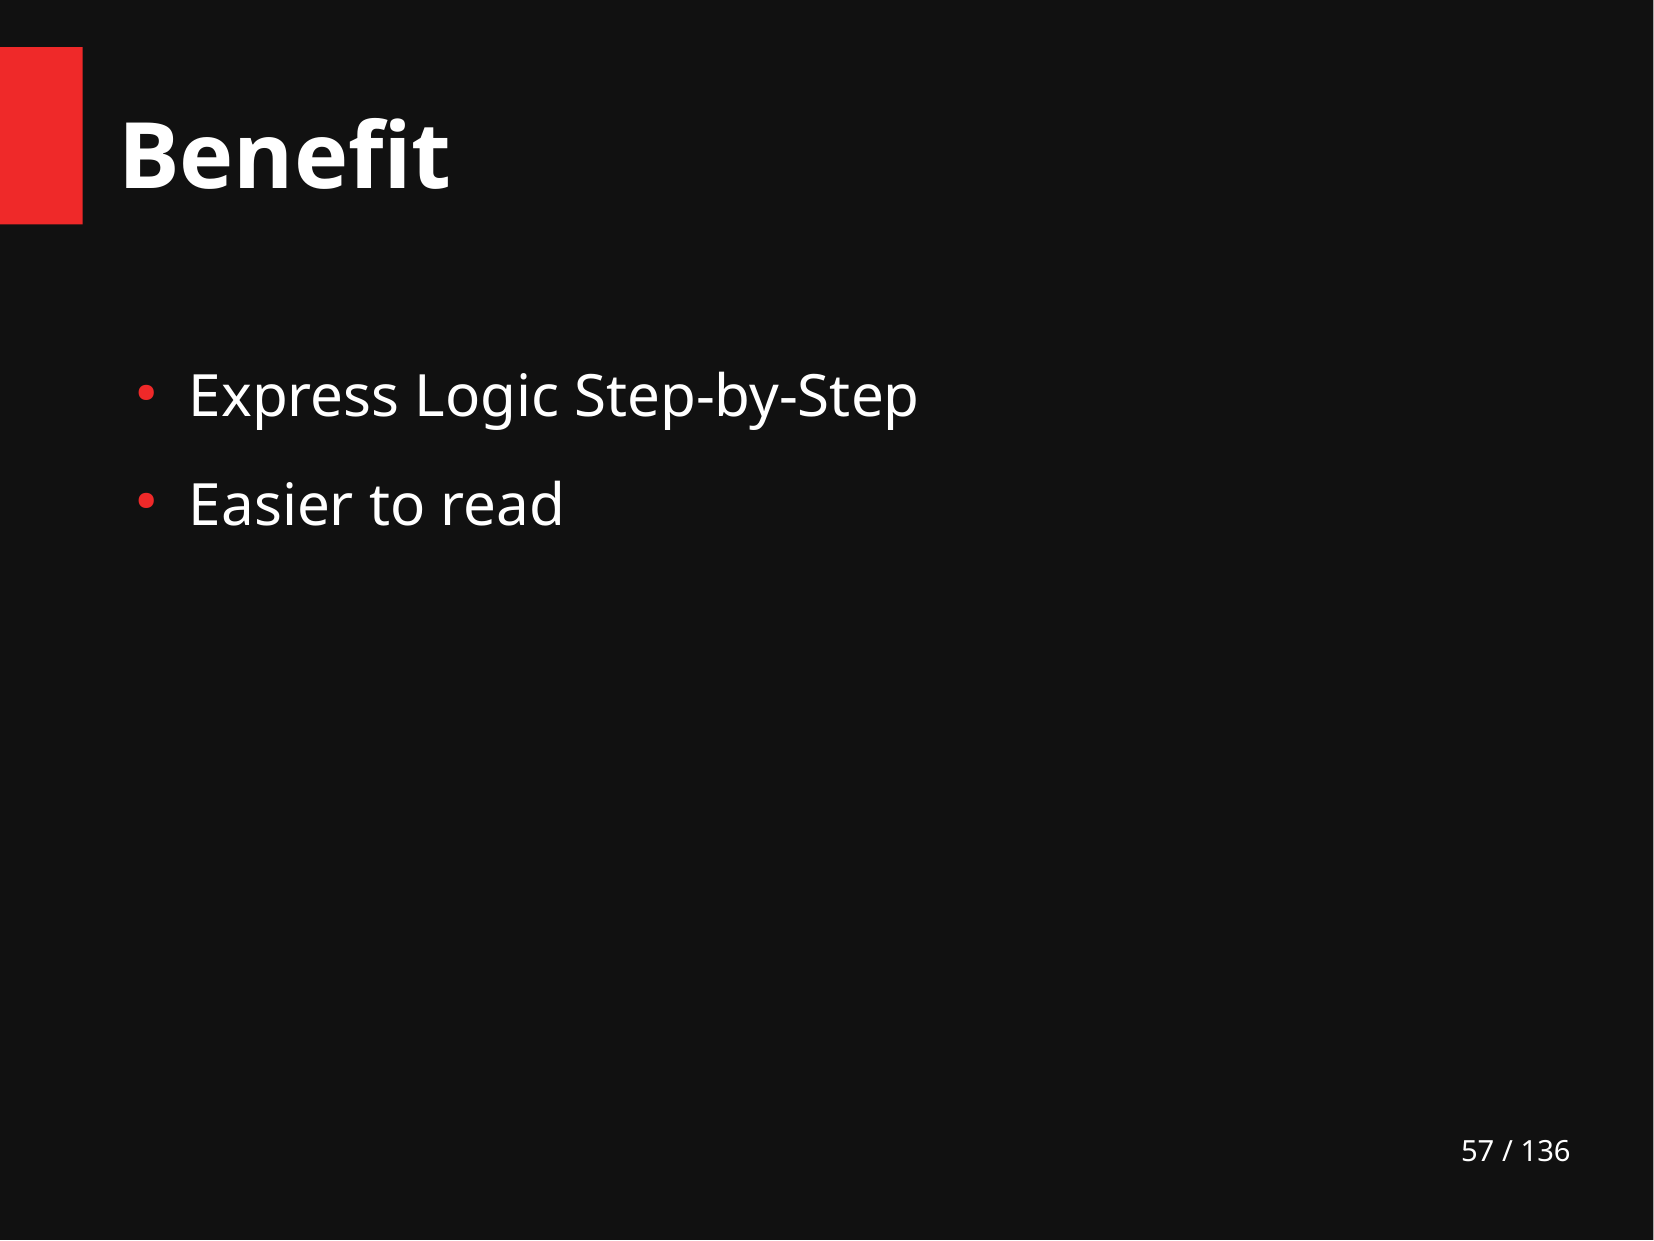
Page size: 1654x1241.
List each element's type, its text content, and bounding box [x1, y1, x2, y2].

title Benefit [118, 49, 1571, 257]
list Express Logic Step-by-Step Easier to read [118, 354, 1536, 1074]
